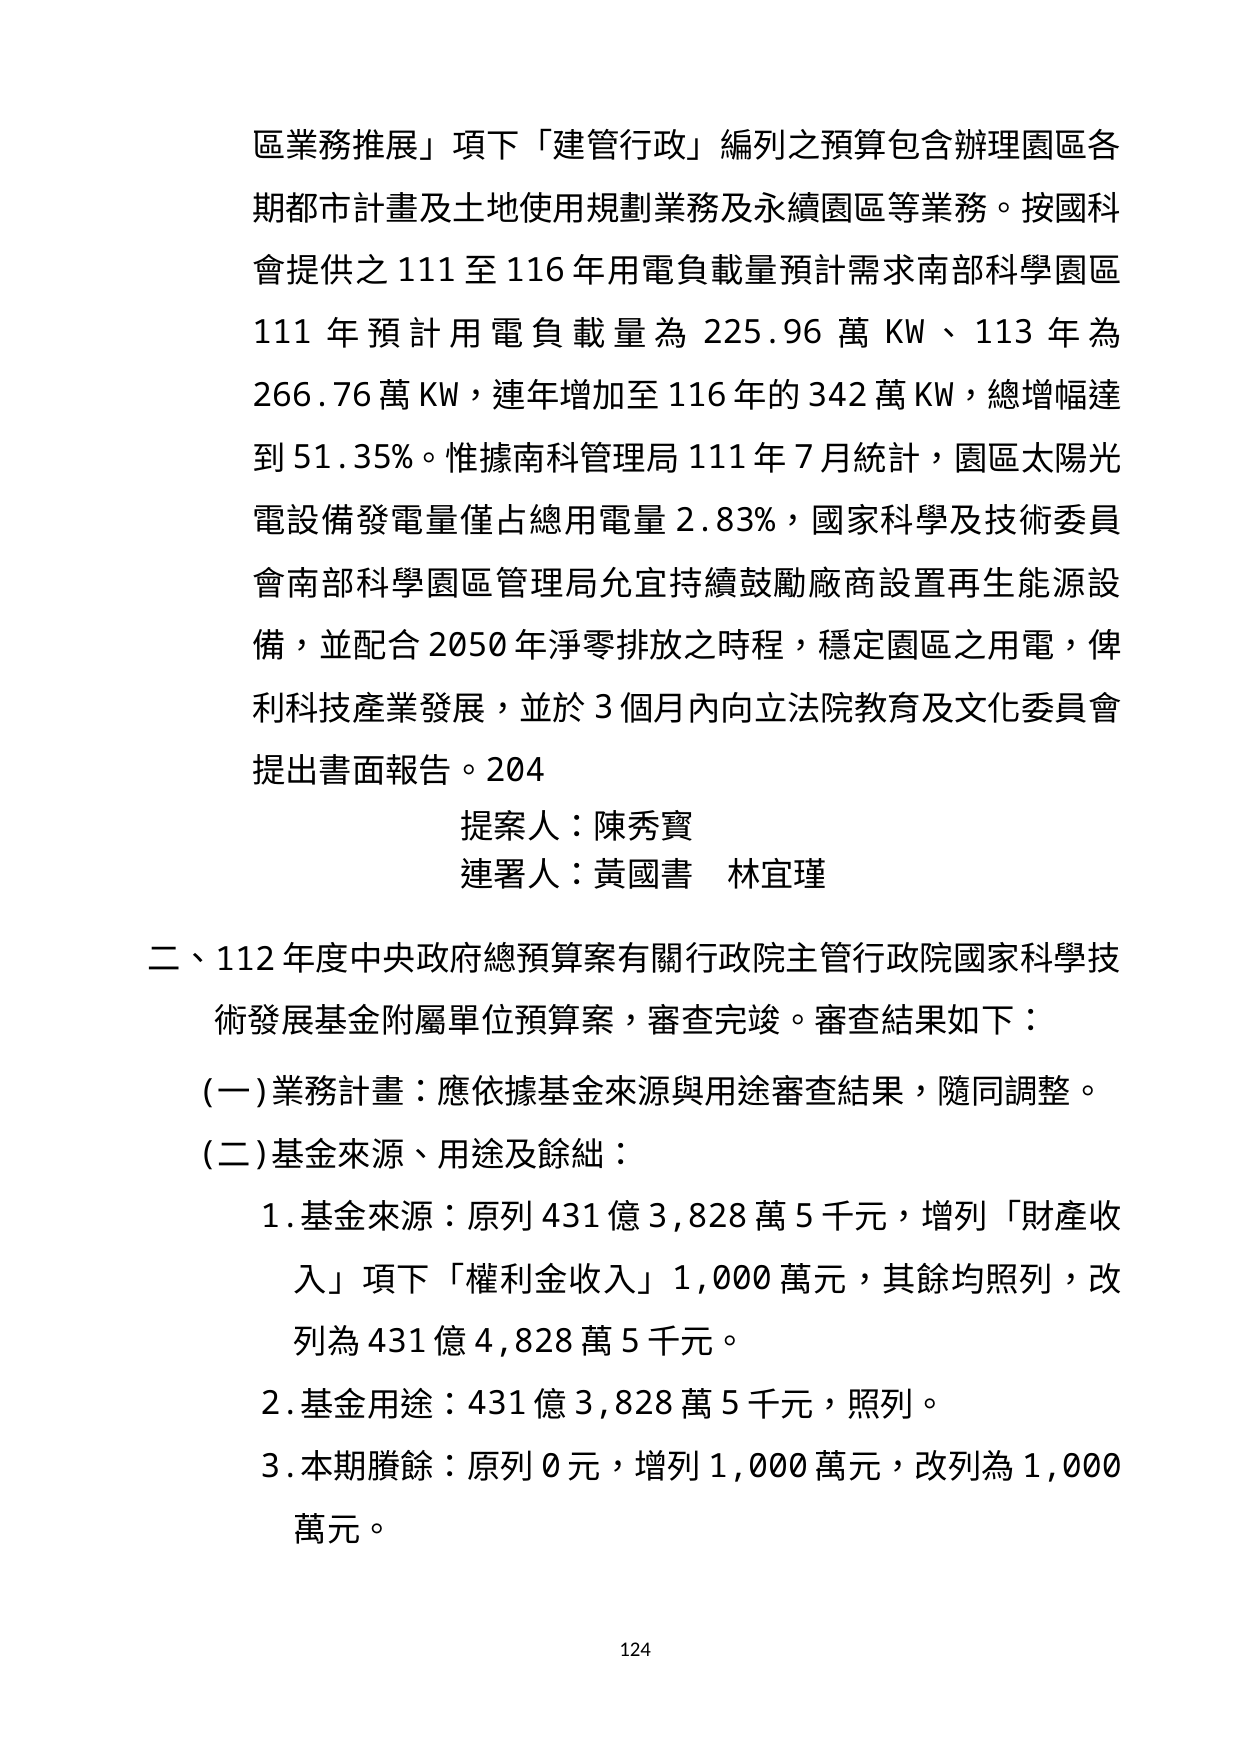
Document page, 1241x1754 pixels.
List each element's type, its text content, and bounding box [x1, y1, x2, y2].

text 2.基金用途：431億3,828萬5千元，照列。 [260, 1371, 1122, 1433]
text (二)基金來源、用途及餘絀： [198, 1121, 1122, 1183]
text 區業務推展」項下「建管行政」編列之預算包含辦理園區各期都市計畫及土地使用規劃業務及永續園區等業務。按國科會提供之111至116年用電負載量預計需求南部科學園區111年預計用電負載量為225.96萬KW、113年為266.76萬KW，連年增加至116年的342萬KW，總增幅達到51.35%。惟據南科管理局111年7月統計，園區太陽光電設備發電量僅占總用電量2.83%，國家科學及技術委員會南部科學園區管理局允宜持續鼓勵廠商設置再生能源設備，並配合2050年淨零排放之時程，穩定園區之用電，俾利科技產業發展，並於3個月內向立法院教育及文化委員會提出書面報告。204 [185, 112, 1122, 800]
text 1.基金來源：原列431億3,828萬5千元，增列「財產收入」項下「權利金收入」1,000萬元，其餘均照列，改列為431億4,828萬5千元。 [260, 1183, 1122, 1371]
text 二、112年度中央政府總預算案有關行政院主管行政院國家科學技術發展基金附屬單位預算案，審查完竣。審查結果如下： [148, 914, 1122, 1039]
text 3.本期賸餘：原列0元，增列1,000萬元，改列為1,000萬元。 [260, 1433, 1122, 1558]
text (一)業務計畫：應依據基金來源與用途審查結果，隨同調整。 [198, 1058, 1122, 1121]
text 連署人：黃國書 林宜瑾 [460, 848, 1122, 896]
text 提案人：陳秀寳 [460, 800, 1122, 848]
